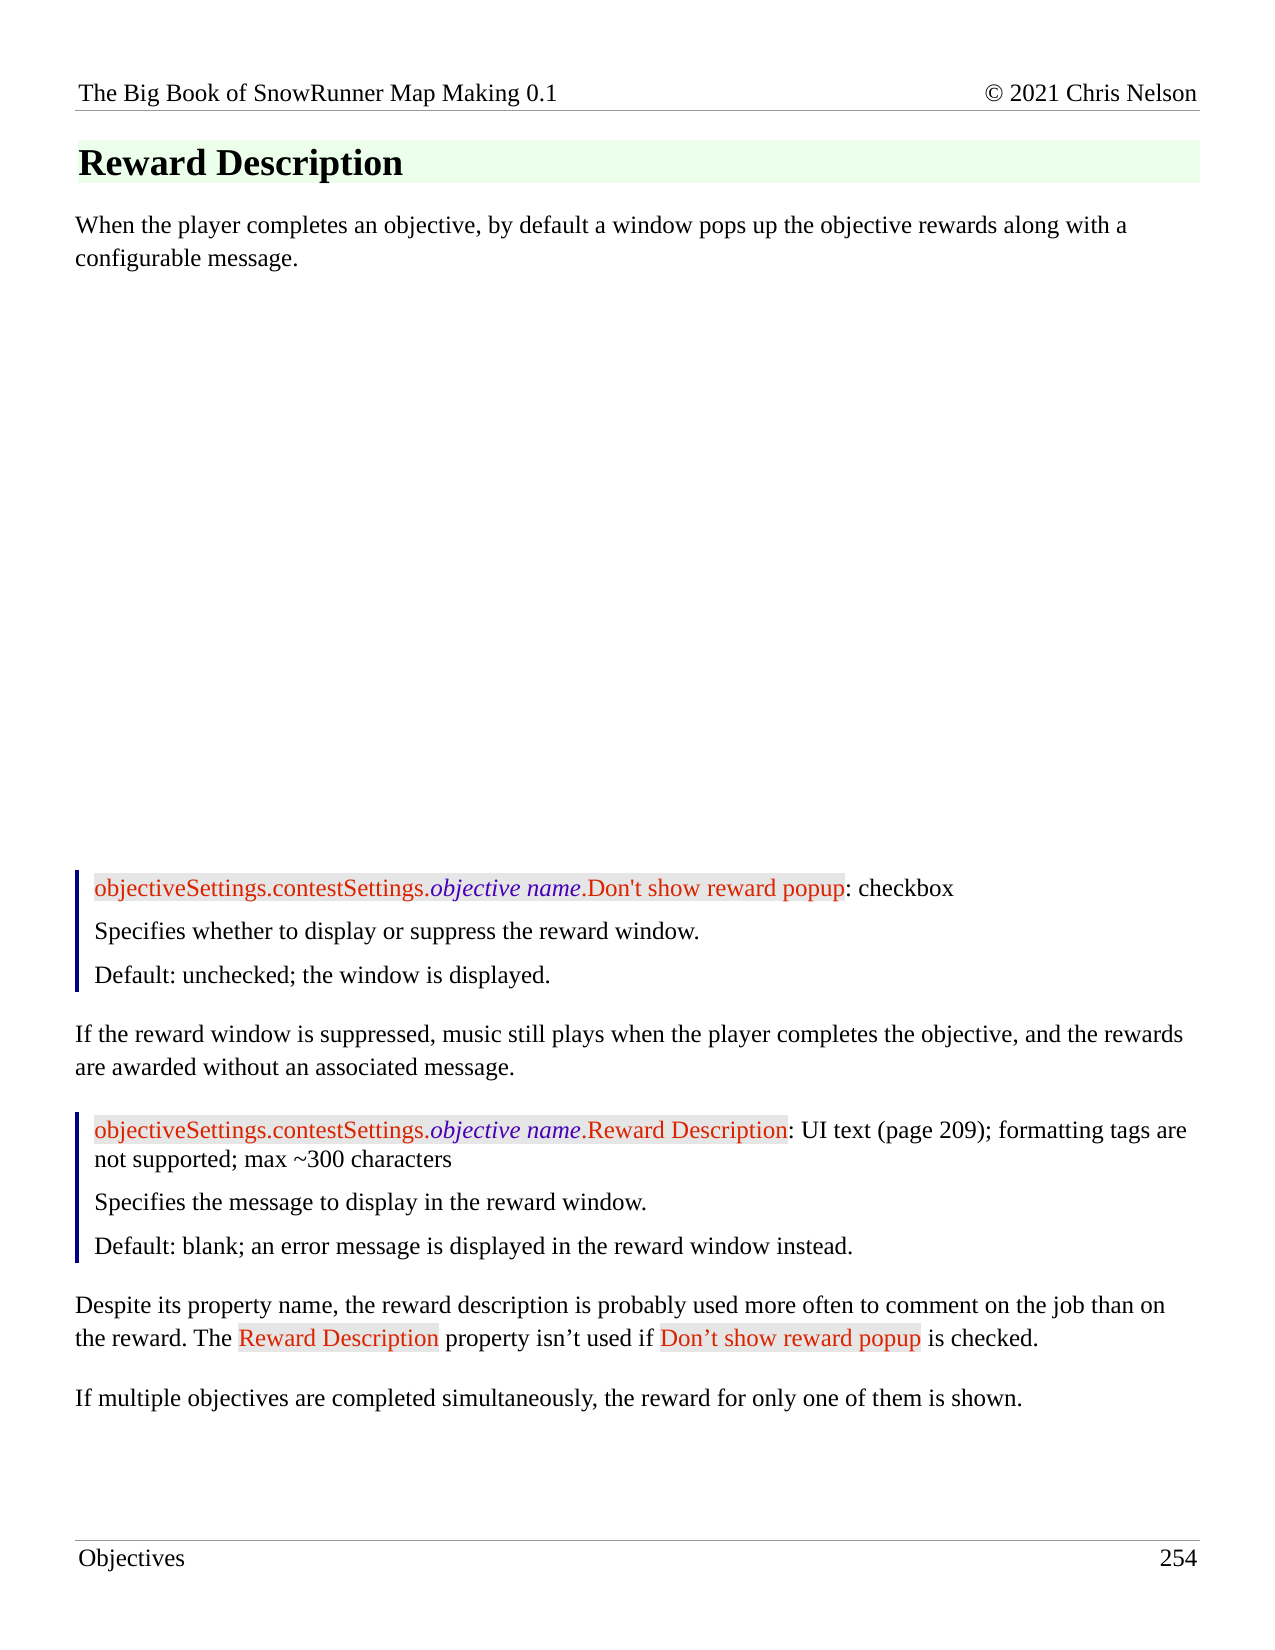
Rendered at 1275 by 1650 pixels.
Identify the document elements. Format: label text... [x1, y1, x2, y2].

text Default: blank; an error message is displayed in the reward window instead. [79, 1228, 1200, 1263]
text Specifies the message to display in the reward window. [79, 1184, 1200, 1216]
text If the reward window is suppressed, music still plays when the player completes the objective, and the rewards are awarded without an associated message. [75, 1019, 1200, 1081]
text objectiveSettings.contestSettings.objective name.Don't show reward popup: checkbox [75, 869, 1200, 901]
text Despite its property name, the reward description is probably used more often to comment on the job than on the reward. The Reward Description property isn’t used if Don’t show reward popup is checked. [75, 1290, 1200, 1352]
text Specifies whether to display or suppress the reward window. [79, 913, 1200, 945]
subtitle Reward Description [78, 140, 1200, 183]
text When the player completes an objective, by default a window pops up the objective rewards along with a configurable message. [75, 211, 1200, 272]
text If multiple objectives are completed simultaneously, the reward for only one of them is shown. [75, 1383, 1200, 1412]
text Default: unchecked; the window is displayed. [79, 957, 1200, 992]
text objectiveSettings.contestSettings.objective name.Reward Description: UI text (page 209); formatting tags are not supported; max ~300 characters [79, 1112, 1200, 1172]
